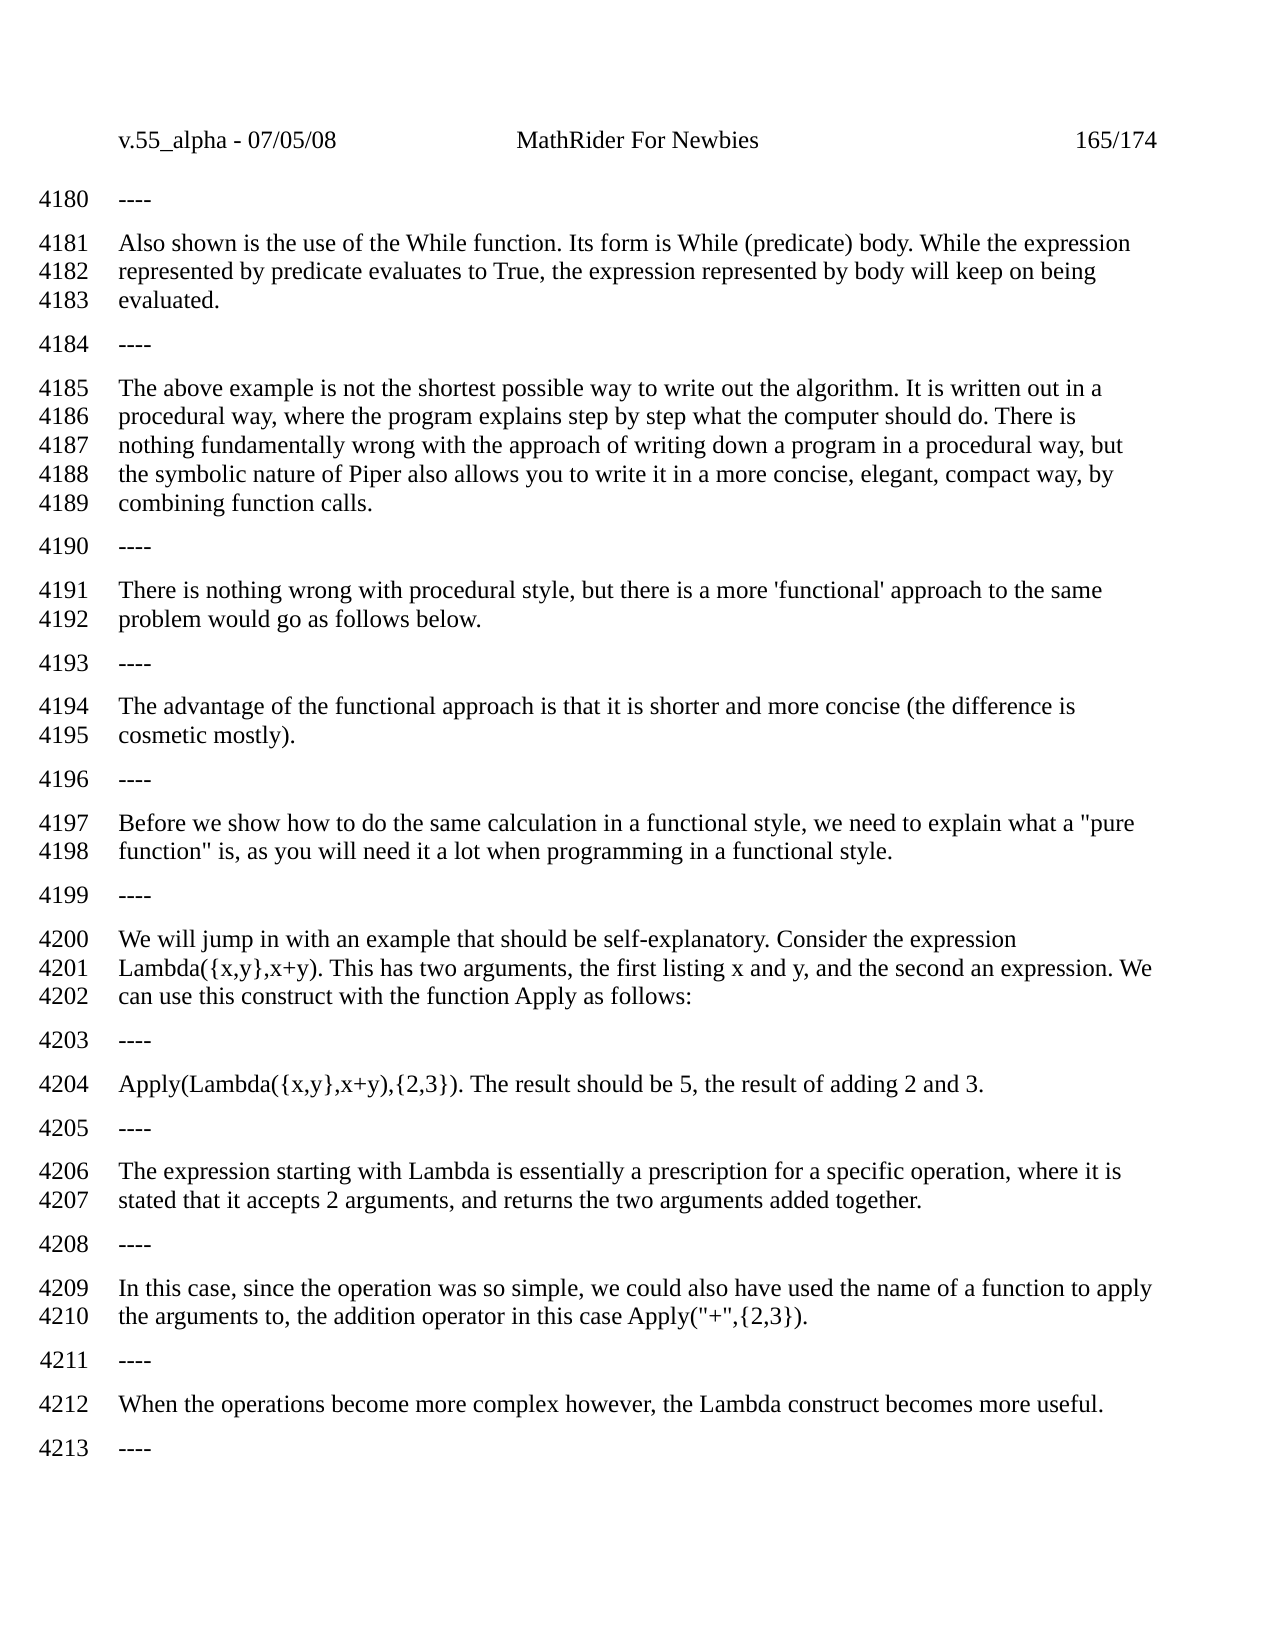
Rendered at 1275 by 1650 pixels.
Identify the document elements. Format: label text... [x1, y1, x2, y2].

text The expression starting with Lambda is essentially a prescription for a specific operation, where it is stated that it accepts 2 arguments, and returns the two arguments added together. [118, 1156, 1157, 1214]
text ---- [118, 1113, 1157, 1141]
text ---- [118, 764, 1157, 793]
text ---- [118, 531, 1157, 560]
text The above example is not the shortest possible way to write out the algorithm. It is written out in a procedural way, where the program explains step by step what the computer should do. There is nothing fundamentally wrong with the approach of writing down a program in a procedural way, but the symbolic nature of Piper also allows you to write it in a more concise, elegant, compact way, by combining function calls. [118, 373, 1157, 516]
text Before we show how to do the same calculation in a functional style, we need to explain what a "pure function" is, as you will need it a lot when programming in a functional style. [118, 808, 1157, 865]
text There is nothing wrong with procedural style, but there is a more 'functional' approach to the same problem would go as follows below. [118, 575, 1157, 633]
text ---- [118, 184, 1157, 213]
text ---- [118, 1433, 1157, 1461]
text ---- [118, 648, 1157, 676]
text The advantage of the functional approach is that it is shorter and more concise (the difference is cosmetic mostly). [118, 691, 1157, 749]
text We will jump in with an example that should be self-explanatory. Consider the expression Lambda({x,y},x+y). This has two arguments, the first listing x and y, and the second an expression. We can use this construct with the function Apply as follows: [118, 924, 1157, 1010]
text ---- [118, 329, 1157, 358]
text When the operations become more complex however, the Lambda construct becomes more useful. [118, 1389, 1157, 1418]
text ---- [118, 1025, 1157, 1054]
text Apply(Lambda({x,y},x+y),{2,3}). The result should be 5, the result of adding 2 and 3. [118, 1069, 1157, 1098]
text ---- [118, 880, 1157, 909]
text ---- [118, 1229, 1157, 1258]
text Also shown is the use of the While function. Its form is While (predicate) body. While the expression represented by predicate evaluates to True, the expression represented by body will keep on being evaluated. [118, 228, 1157, 314]
text In this case, since the operation was so simple, we could also have used the name of a function to apply the arguments to, the addition operator in this case Apply("+",{2,3}). [118, 1273, 1157, 1330]
text ---- [118, 1345, 1157, 1374]
